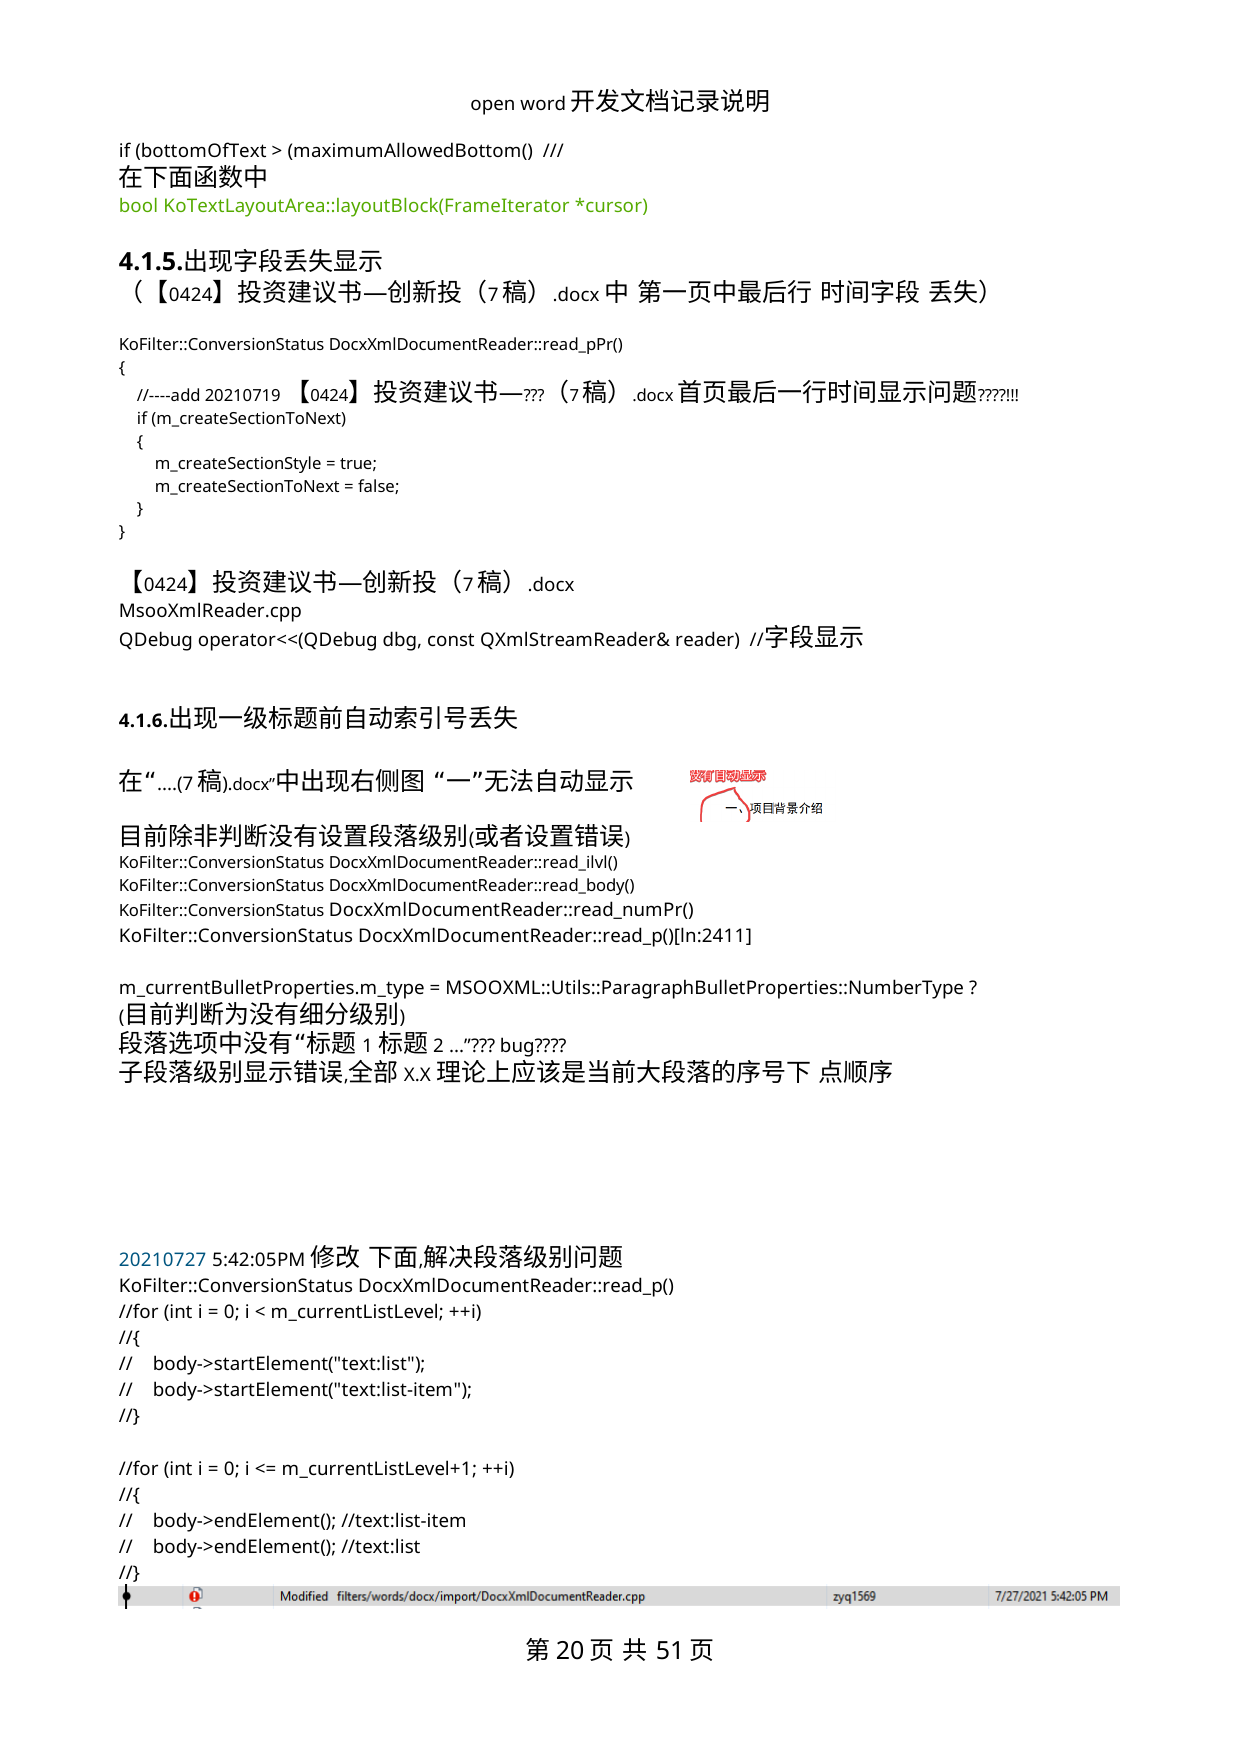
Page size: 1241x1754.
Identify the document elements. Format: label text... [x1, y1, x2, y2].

text 【0424】投资建议书—创新投（7稿）.docx [119, 568, 1121, 597]
picture [118, 1584, 1120, 1609]
text { [119, 430, 1121, 452]
text //{ [119, 1481, 1121, 1507]
text 在“....(7稿).docx”中出现右侧图 “一”无法自动显示 [119, 767, 1121, 822]
text // body->startElement("text:list"); [119, 1350, 1121, 1376]
text KoFilter::ConversionStatus DocxXmlDocumentReader::read_p()[ln:2411] [119, 922, 1121, 948]
text (目前判断为没有细分级别) [119, 1000, 1121, 1029]
text 子段落级别显示错误,全部X.X 理论上应该是当前大段落的序号下 点顺序 [119, 1058, 1121, 1087]
text //for (int i = 0; i < m_currentListLevel; ++i) [119, 1298, 1121, 1324]
text //} [119, 1402, 1121, 1428]
subtitle 出现字段丢失显示 [119, 244, 1121, 278]
subtitle 出现一级标题前自动索引号丢失 [119, 704, 1121, 733]
text //} [119, 1559, 1121, 1585]
text } [119, 520, 1121, 542]
text // body->endElement(); //text:list-item [119, 1507, 1121, 1533]
text MsooXmlReader.cpp [119, 597, 1121, 623]
text 20210727 5:42:05PM 修改 下面,解决段落级别问题 [119, 1243, 1121, 1272]
text KoFilter::ConversionStatus DocxXmlDocumentReader::read_p() [119, 1272, 1121, 1298]
text 在下面函数中 [119, 163, 1121, 192]
text // body->endElement(); //text:list [119, 1533, 1121, 1559]
text if (bottomOfText > (maximumAllowedBottom() /// [119, 137, 1121, 163]
text //----add 20210719 【0424】投资建议书—???（7稿）.docx 首页最后一行时间显示问题????!!! [119, 378, 1121, 407]
text { [119, 356, 1121, 378]
text （【0424】投资建议书—创新投（7稿）.docx 中 第一页中最后行 时间字段 丢失） [119, 278, 1121, 307]
text m_currentBulletProperties.m_type = MSOOXML::Utils::ParagraphBulletProperties::NumberType ? [119, 974, 1121, 1000]
text //for (int i = 0; i <= m_currentListLevel+1; ++i) [119, 1454, 1121, 1481]
text KoFilter::ConversionStatus DocxXmlDocumentReader::read_body() [119, 873, 1121, 896]
text KoFilter::ConversionStatus DocxXmlDocumentReader::read_pPr() [119, 333, 1121, 356]
text QDebug operator<<(QDebug dbg, const QXmlStreamReader& reader) //字段显示 [119, 623, 1121, 652]
text } [119, 497, 1121, 520]
text m_createSectionStyle = true; [119, 452, 1121, 475]
text 段落选项中没有“标题1 标题2 ...”??? bug???? [119, 1029, 1121, 1058]
text // body->startElement("text:list-item"); [119, 1376, 1121, 1402]
text KoFilter::ConversionStatus DocxXmlDocumentReader::read_ilvl() [119, 851, 1121, 873]
picture [690, 770, 836, 822]
text 目前除非判断没有设置段落级别(或者设置错误) [119, 822, 1121, 851]
text KoFilter::ConversionStatus DocxXmlDocumentReader::read_numPr() [119, 896, 1121, 922]
text //{ [119, 1324, 1121, 1350]
text m_createSectionToNext = false; [119, 475, 1121, 497]
text bool KoTextLayoutArea::layoutBlock(FrameIterator *cursor) [119, 192, 1121, 218]
text if (m_createSectionToNext) [119, 407, 1121, 430]
